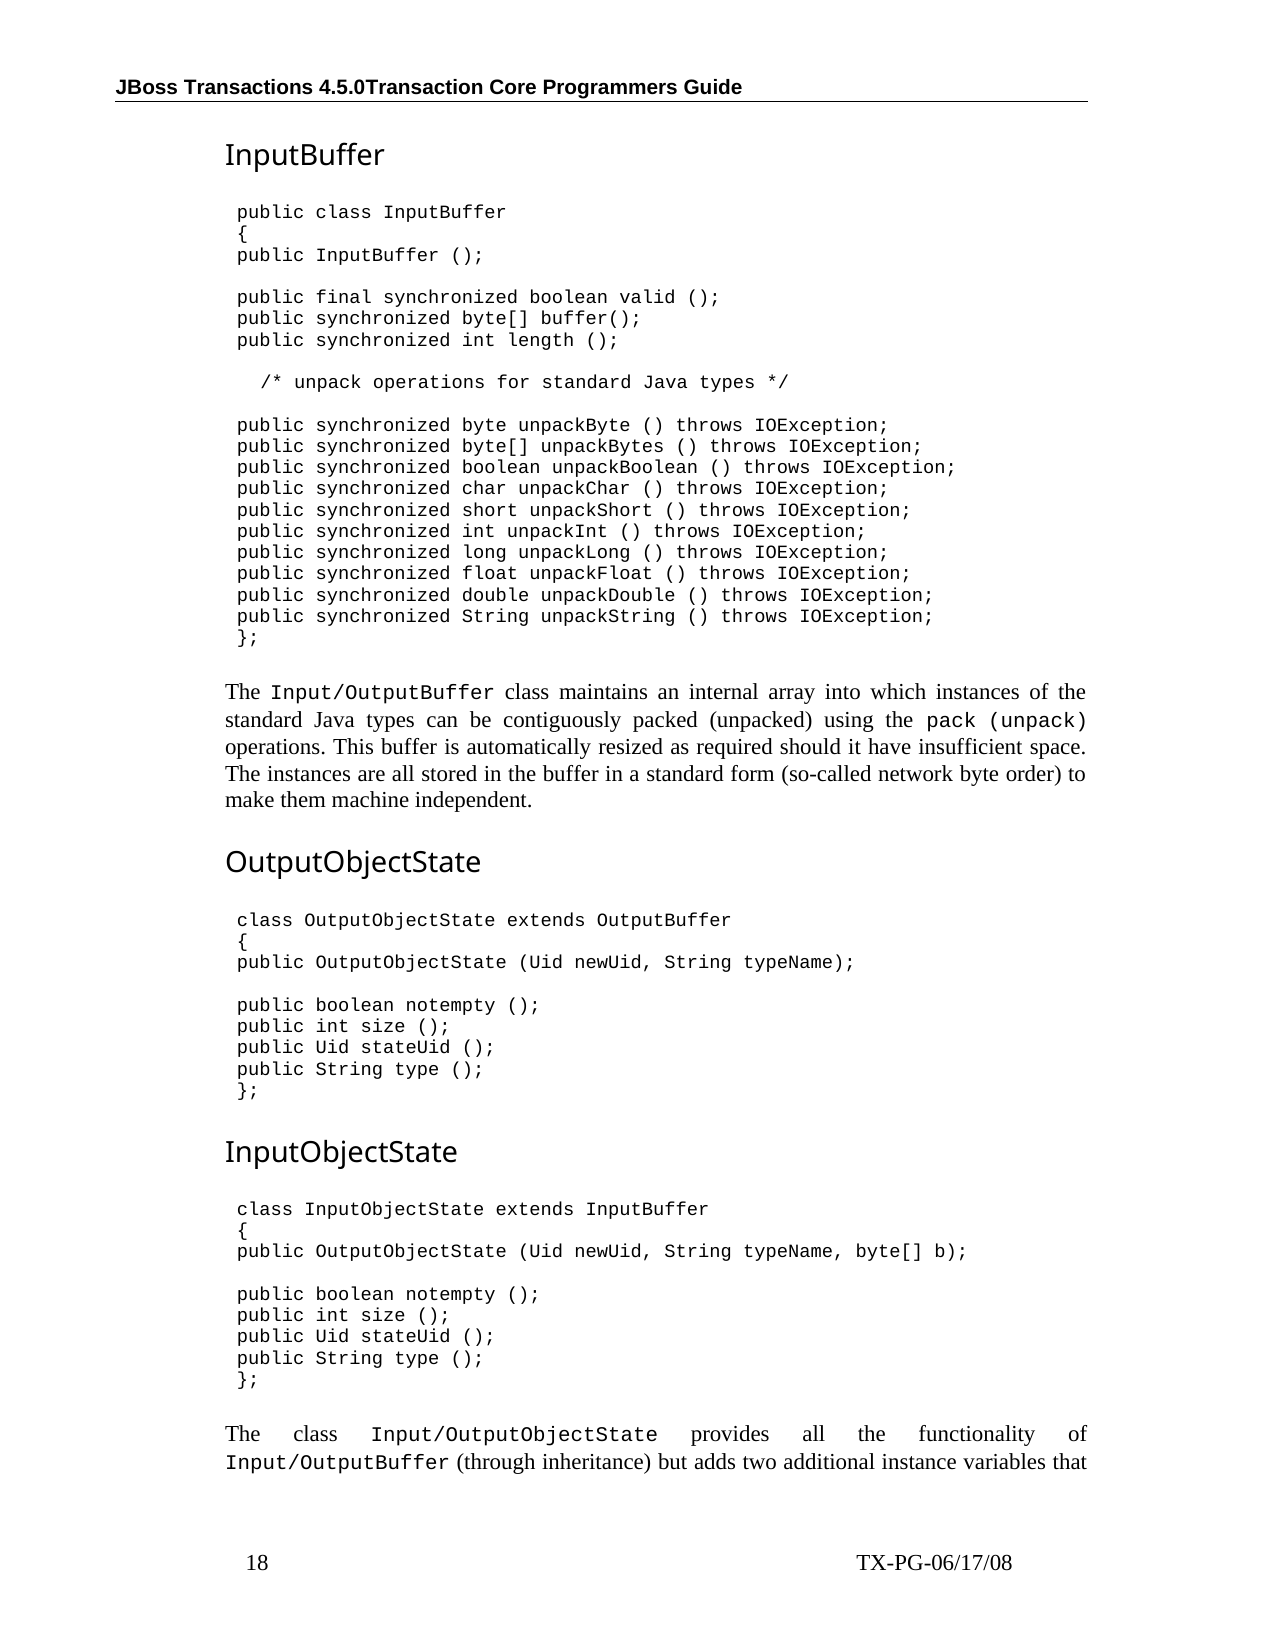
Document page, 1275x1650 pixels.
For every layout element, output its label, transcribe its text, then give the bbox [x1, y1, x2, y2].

text The Input/OutputBuffer class maintains an internal array into which instances of the standard Java types can be contiguously packed (unpacked) using the pack (unpack) operations. This buffer is automatically resized as required should it have insufficient space. The instances are all stored in the buffer in a standard form (so-called network byte order) to make them machine independent. [225, 678, 1088, 812]
subtitle InputObjectState [225, 1131, 1088, 1171]
subtitle OutputObjectState [225, 842, 1088, 881]
text The class Input/OutputObjectState provides all the functionality of Input/OutputBuffer (through inheritance) but adds two additional instance variables that [225, 1420, 1088, 1475]
text public class InputBuffer { public InputBuffer (); public final synchronized boolean valid (); public synchronized byte[] buffer(); public synchronized int length (); /* unpack operations for standard Java types */ public synchronized byte unpackByte () throws IOException; public synchronized byte[] unpackBytes () throws IOException; public synchronized boolean unpackBoolean () throws IOException; public synchronized char unpackChar () throws IOException; public synchronized short unpackShort () throws IOException; public synchronized int unpackInt () throws IOException; public synchronized long unpackLong () throws IOException; public synchronized float unpackFloat () throws IOException; public synchronized double unpackDouble () throws IOException; public synchronized String unpackString () throws IOException; }; [237, 203, 1088, 649]
subtitle InputBuffer [225, 134, 1088, 174]
text class OutputObjectState extends OutputBuffer { public OutputObjectState (Uid newUid, String typeName); public boolean notempty (); public int size (); public Uid stateUid (); public String type (); }; [237, 911, 1088, 1102]
text class InputObjectState extends InputBuffer { public OutputObjectState (Uid newUid, String typeName, byte[] b); public boolean notempty (); public int size (); public Uid stateUid (); public String type (); }; [237, 1200, 1088, 1391]
